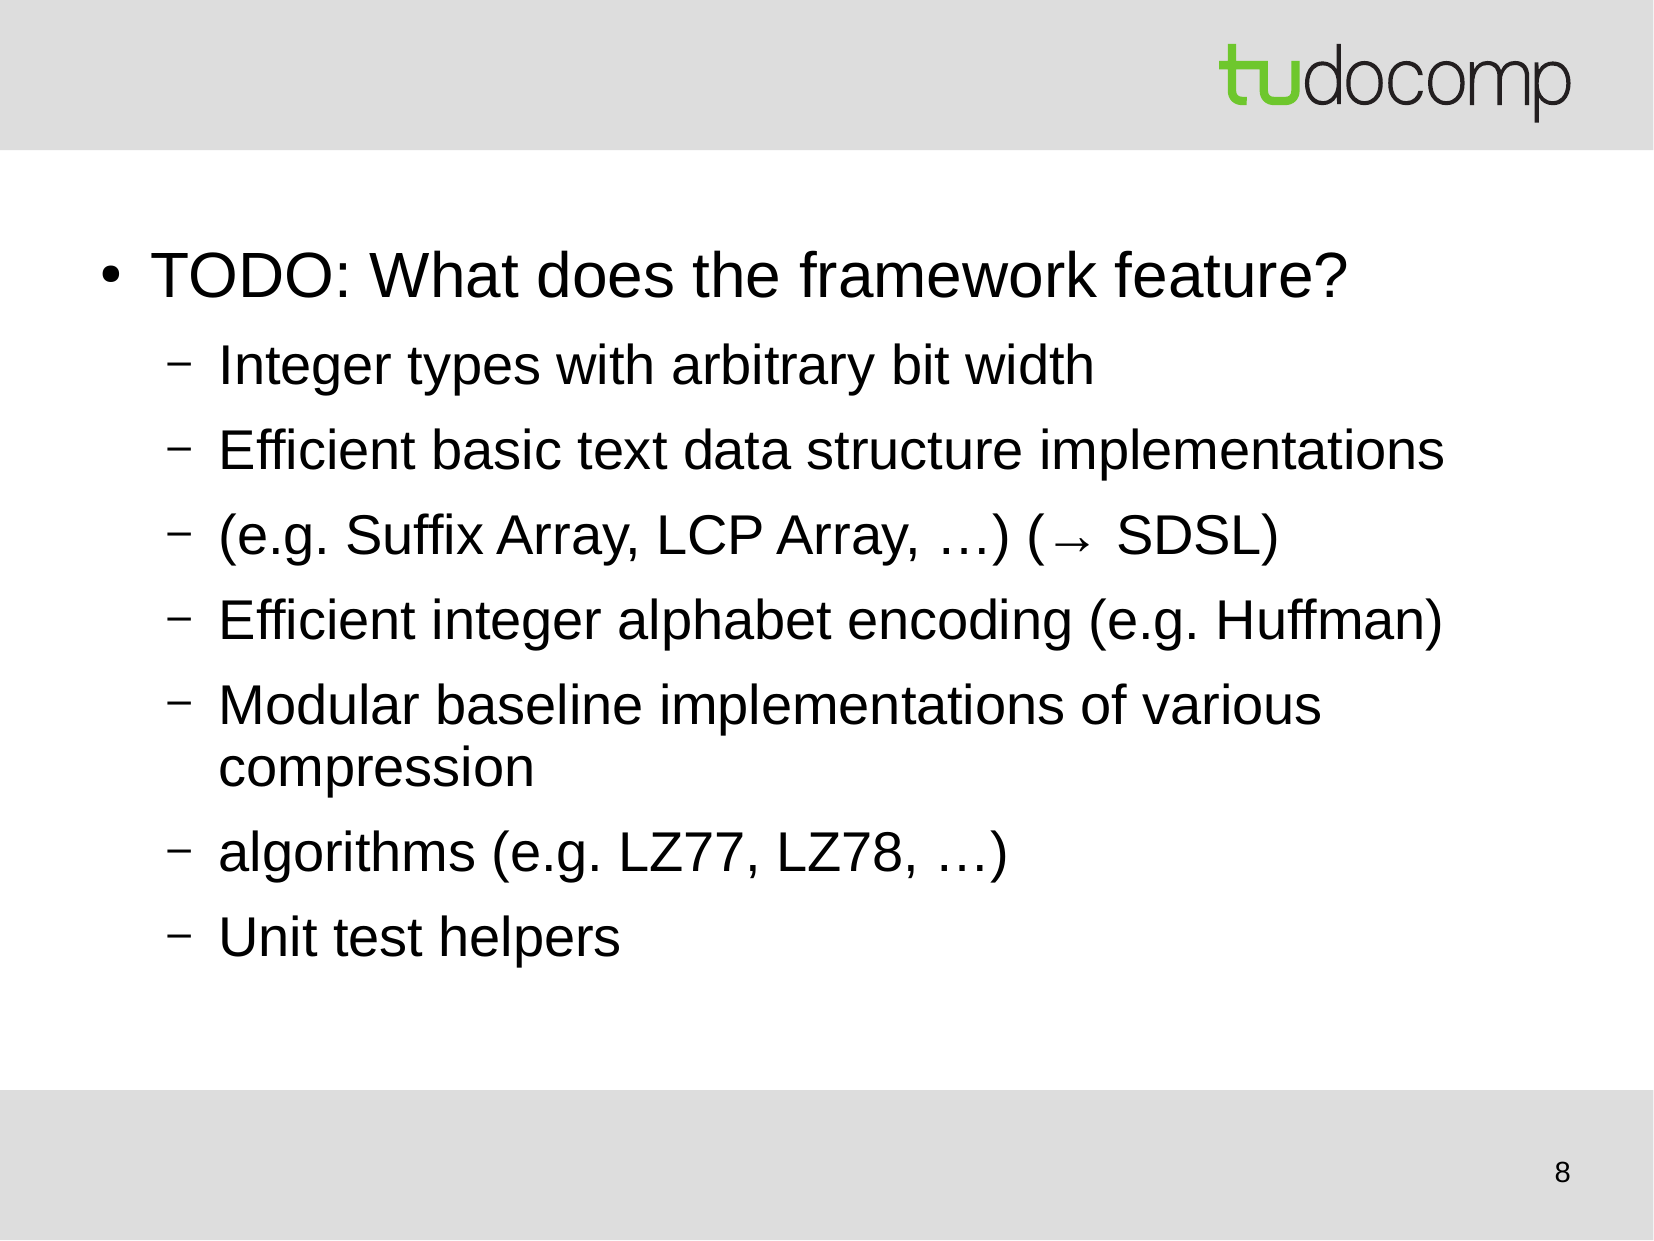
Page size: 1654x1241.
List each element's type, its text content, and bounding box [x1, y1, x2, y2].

list TODO: What does the framework feature? Integer types with arbitrary bit width Efficient basic text data structure implementations (e.g. Suffix Array, LCP Array, …) (→ SDSL) Efficient integer alphabet encoding (e.g. Huffman) Modular baseline implementations of various compression algorithms (e.g. LZ77, LZ78, …) Unit test helpers [82, 240, 1571, 976]
